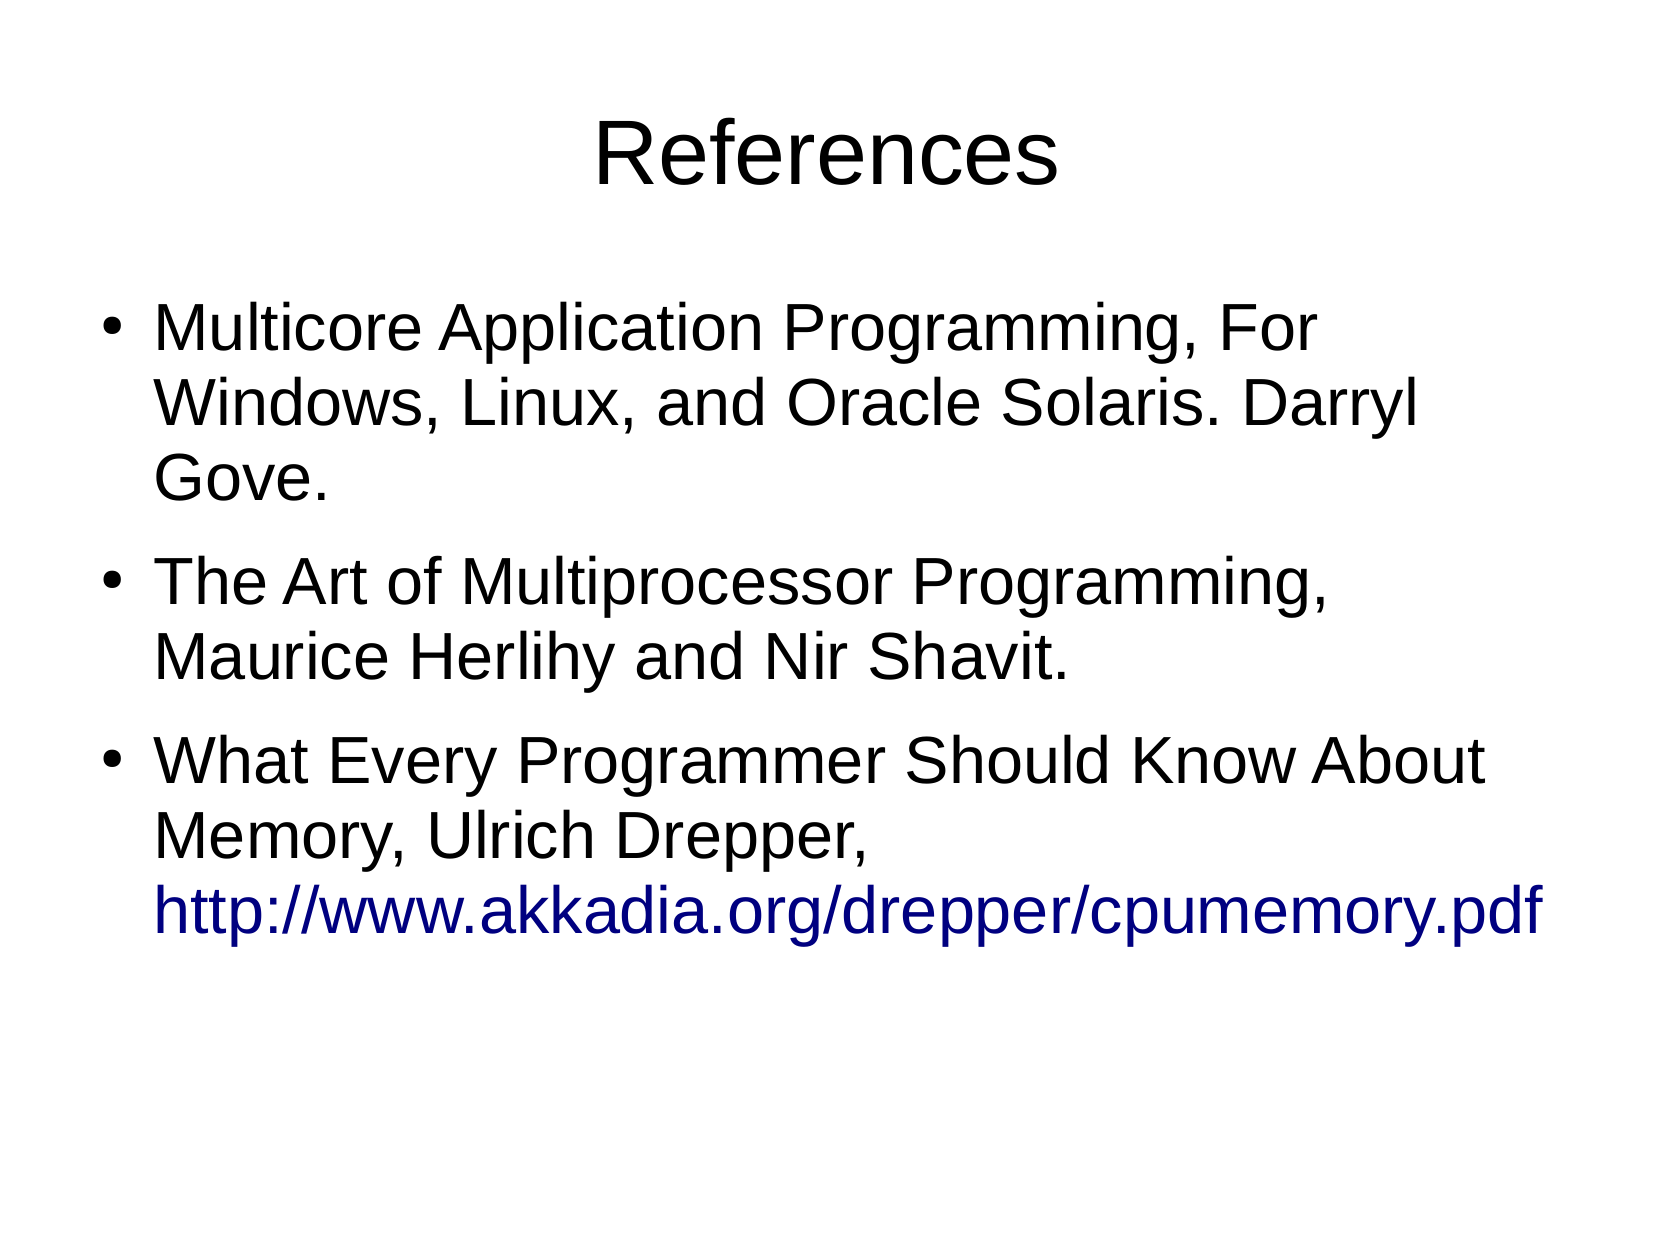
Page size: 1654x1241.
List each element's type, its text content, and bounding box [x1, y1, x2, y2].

title References [82, 49, 1571, 257]
list Multicore Application Programming, For Windows, Linux, and Oracle Solaris. Darryl Gove. The Art of Multiprocessor Programming, Maurice Herlihy and Nir Shavit. What Every Programmer Should Know About Memory, Ulrich Drepper, http://www.akkadia.org/drepper/cpumemory.pdf [82, 290, 1571, 1109]
